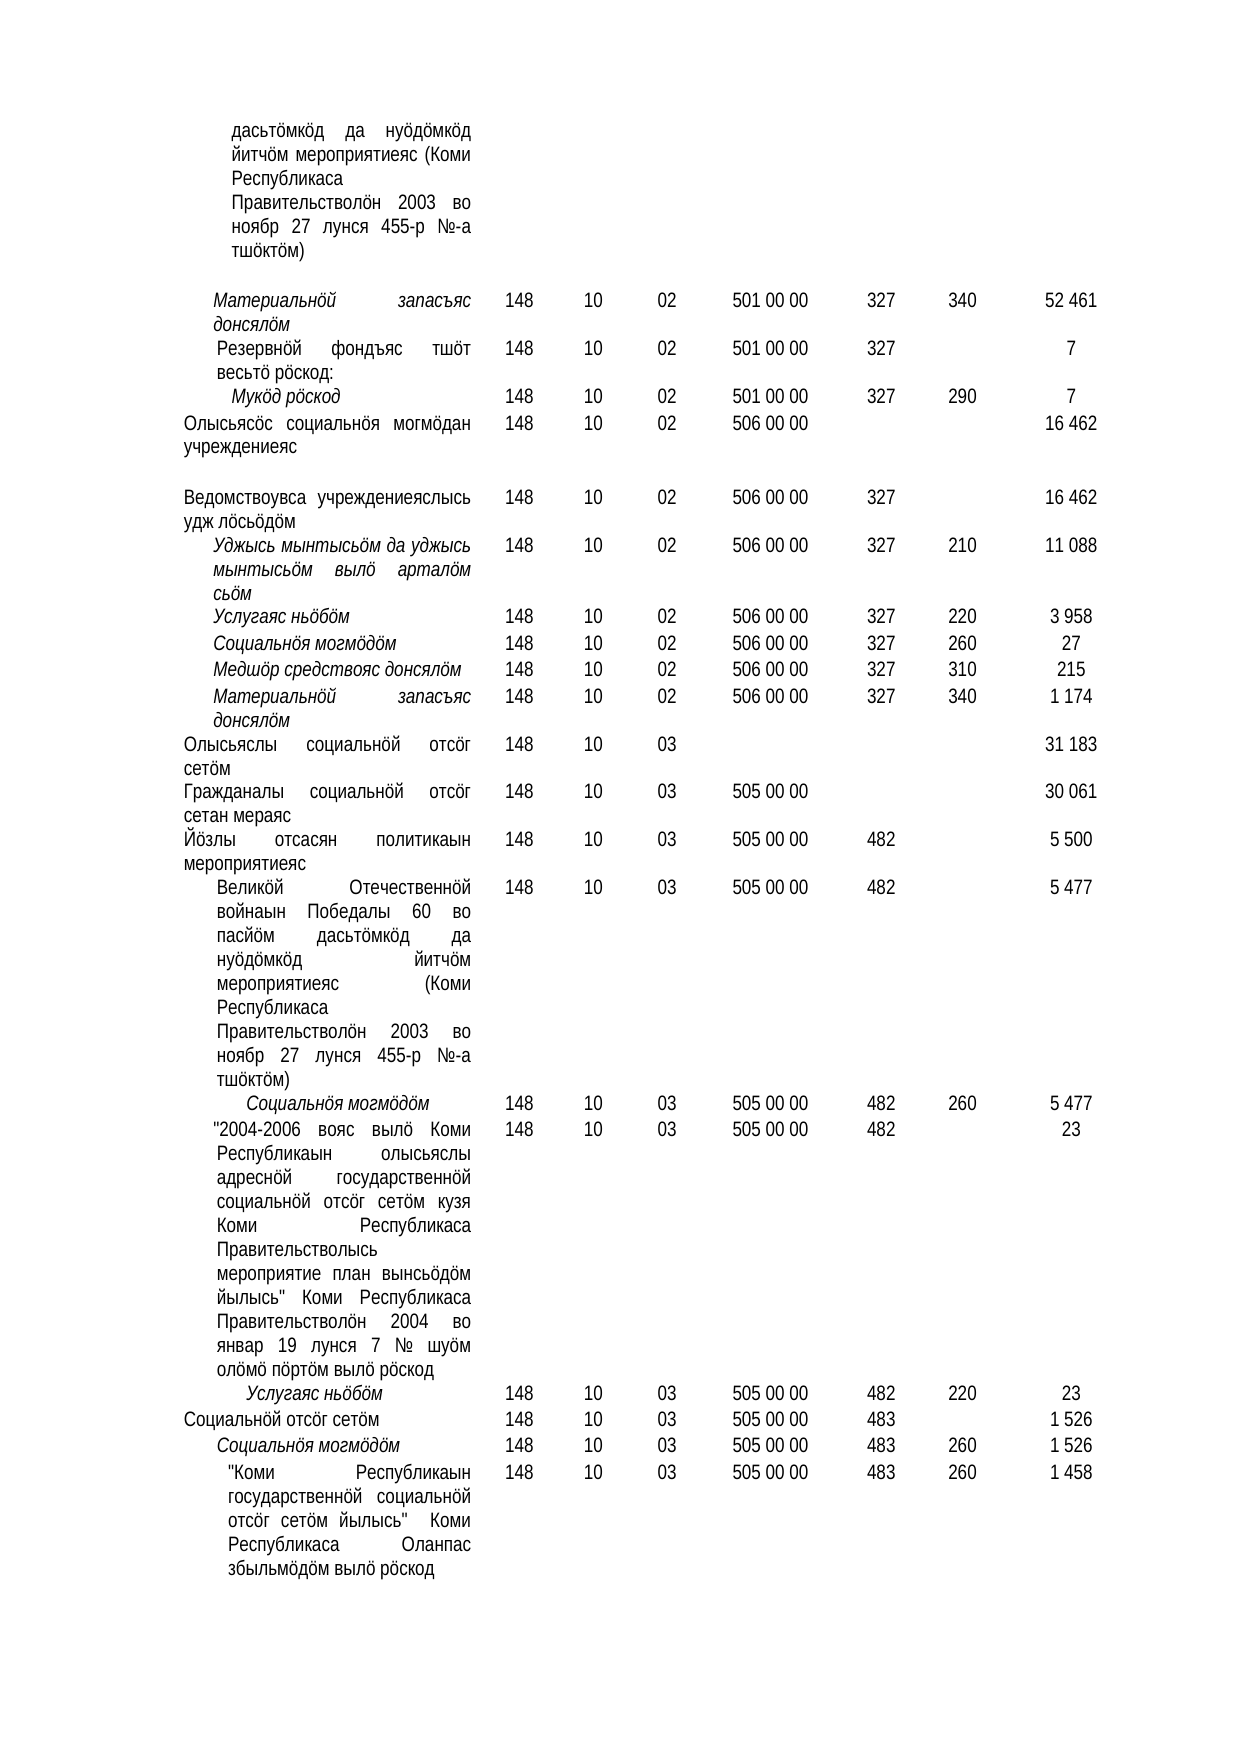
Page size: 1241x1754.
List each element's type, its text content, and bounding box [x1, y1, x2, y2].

table_cell 03 [630, 827, 704, 875]
table_cell 482 [837, 1117, 925, 1381]
table_cell Гражданалы социальнöй отсöг сетан мераяс [172, 779, 482, 827]
table_cell 505 00 00 [704, 1091, 837, 1117]
table_cell 505 00 00 [704, 1117, 837, 1381]
table_cell 10 [556, 684, 630, 731]
table_cell 506 00 00 [704, 533, 837, 604]
table_cell [172, 458, 482, 485]
table_cell 03 [630, 731, 704, 779]
table_cell [1143, 262, 1217, 288]
table_cell 10 [556, 1117, 630, 1381]
table_cell [704, 731, 837, 779]
table_cell 23 [999, 1117, 1143, 1381]
table_cell 7 [999, 336, 1143, 384]
table_cell 10 [556, 631, 630, 657]
table_cell 501 00 00 [704, 288, 837, 336]
table_cell [837, 410, 925, 458]
table_cell 10 [556, 1091, 630, 1117]
table_cell 327 [837, 631, 925, 657]
table_cell [1143, 1407, 1217, 1433]
table_cell [1143, 731, 1217, 779]
table_cell 52 461 [999, 288, 1143, 336]
table_cell [1143, 827, 1217, 875]
table_cell [925, 118, 999, 262]
table_cell 148 [482, 410, 556, 458]
table_cell 506 00 00 [704, 657, 837, 683]
table_cell [837, 458, 925, 485]
table_cell 31 183 [999, 731, 1143, 779]
table_cell 148 [482, 731, 556, 779]
table_cell 148 [482, 827, 556, 875]
table_cell [925, 1407, 999, 1433]
table_cell 505 00 00 [704, 1434, 837, 1460]
table_cell [630, 458, 704, 485]
table_cell 10 [556, 336, 630, 384]
table_cell [556, 118, 630, 262]
table_cell 02 [630, 631, 704, 657]
table_cell 260 [925, 1460, 999, 1579]
table_cell 148 [482, 336, 556, 384]
table_cell [704, 458, 837, 485]
table_cell Мукöд рöскод [172, 384, 482, 410]
table_cell [925, 458, 999, 485]
table_cell 310 [925, 657, 999, 683]
table_cell 327 [837, 336, 925, 384]
table_cell 02 [630, 410, 704, 458]
table_cell 148 [482, 1381, 556, 1407]
table_cell 290 [925, 384, 999, 410]
table_cell 327 [837, 288, 925, 336]
table_cell 148 [482, 1407, 556, 1433]
table_cell Социальнöя могмöдöм [172, 1091, 482, 1117]
table_cell 220 [925, 605, 999, 631]
table_cell 482 [837, 827, 925, 875]
table_cell 1 526 [999, 1434, 1143, 1460]
table_cell [1143, 336, 1217, 384]
table_cell 148 [482, 288, 556, 336]
table_cell 10 [556, 288, 630, 336]
table_cell [837, 731, 925, 779]
table_cell 505 00 00 [704, 1460, 837, 1579]
table_cell 148 [482, 684, 556, 731]
table_cell [1143, 485, 1217, 533]
table_cell 03 [630, 875, 704, 1091]
table_cell 10 [556, 533, 630, 604]
table_cell Услугаяс ньöбöм [172, 605, 482, 631]
table_cell 483 [837, 1434, 925, 1460]
table_cell 505 00 00 [704, 779, 837, 827]
table_cell Материальнöй запасъяс донсялöм [172, 288, 482, 336]
table_cell 27 [999, 631, 1143, 657]
table_cell [1143, 1091, 1217, 1117]
table_cell 02 [630, 384, 704, 410]
table_cell 5 500 [999, 827, 1143, 875]
table_cell [837, 262, 925, 288]
table_cell 16 462 [999, 410, 1143, 458]
table_cell 148 [482, 1460, 556, 1579]
table_cell Социальнöя могмöдöм [172, 1434, 482, 1460]
table_cell [482, 458, 556, 485]
table_cell [925, 262, 999, 288]
table_cell 10 [556, 485, 630, 533]
table_cell 340 [925, 684, 999, 731]
table_cell 260 [925, 1091, 999, 1117]
table_cell [704, 262, 837, 288]
table_cell 10 [556, 827, 630, 875]
table_cell 10 [556, 410, 630, 458]
table_cell 7 [999, 384, 1143, 410]
table_cell 506 00 00 [704, 631, 837, 657]
table_cell 148 [482, 1117, 556, 1381]
table_cell 03 [630, 1117, 704, 1381]
table_cell 10 [556, 1407, 630, 1433]
table_cell Олысьяслы социальнöй отсöг сетöм [172, 731, 482, 779]
table_cell Йöзлы отсасян политикаын мероприятиеяс [172, 827, 482, 875]
table_cell [925, 410, 999, 458]
table_cell 327 [837, 485, 925, 533]
table_cell 23 [999, 1381, 1143, 1407]
table_cell [1143, 657, 1217, 683]
table_cell 5 477 [999, 875, 1143, 1091]
table_cell 260 [925, 1434, 999, 1460]
table_cell [1143, 875, 1217, 1091]
table_cell [630, 262, 704, 288]
table_cell 148 [482, 384, 556, 410]
table_cell 148 [482, 1434, 556, 1460]
table_cell 03 [630, 1091, 704, 1117]
table_cell [704, 118, 837, 262]
table_cell 10 [556, 1434, 630, 1460]
table_cell 3 958 [999, 605, 1143, 631]
table_cell 482 [837, 1091, 925, 1117]
table_cell [1143, 1381, 1217, 1407]
table_cell 03 [630, 1434, 704, 1460]
table_cell 02 [630, 485, 704, 533]
table_cell [482, 118, 556, 262]
table_cell 03 [630, 1460, 704, 1579]
table_cell [925, 485, 999, 533]
table_cell 03 [630, 779, 704, 827]
table_cell 1 174 [999, 684, 1143, 731]
table_cell 148 [482, 779, 556, 827]
table_cell [999, 118, 1143, 262]
table_cell [925, 875, 999, 1091]
table_cell 506 00 00 [704, 485, 837, 533]
table_cell [1143, 605, 1217, 631]
table_cell [1143, 118, 1217, 262]
table_cell 148 [482, 485, 556, 533]
table_cell 10 [556, 605, 630, 631]
table_cell 327 [837, 684, 925, 731]
table_cell "Коми Республикаын государственнöй социальнöй отсöг сетöм йылысь" Коми Республикаса Оланпас збыльмöдöм вылö рöскод [172, 1460, 482, 1579]
table_cell 327 [837, 605, 925, 631]
table_cell 11 088 [999, 533, 1143, 604]
table_cell [1143, 410, 1217, 458]
table_cell [1143, 533, 1217, 604]
table_cell [925, 731, 999, 779]
table_cell 148 [482, 533, 556, 604]
table_cell 10 [556, 875, 630, 1091]
table_cell 148 [482, 1091, 556, 1117]
table_cell 02 [630, 288, 704, 336]
table_cell [1143, 1434, 1217, 1460]
table_cell 506 00 00 [704, 684, 837, 731]
table_cell "2004-2006 вояс вылö Коми Республикаын олысьяслы адреснöй государственнöй социальнöй отсöг сетöм кузя Коми Республикаса Правительстволысь мероприятие план вынсьöдöм йылысь" Коми Республикаса Правительстволöн 2004 во январ 19 лунся 7 № шуöм олöмö пöртöм вылö рöскод [172, 1117, 482, 1381]
table_cell 483 [837, 1460, 925, 1579]
table_cell [999, 262, 1143, 288]
table_cell [925, 336, 999, 384]
table_cell [925, 779, 999, 827]
table_cell 10 [556, 731, 630, 779]
table_cell 16 462 [999, 485, 1143, 533]
table_cell [556, 458, 630, 485]
table_cell [1143, 1460, 1217, 1579]
table_cell 482 [837, 1381, 925, 1407]
table_cell Ведомствоувса учреждениеяслысь удж лöсьöдöм [172, 485, 482, 533]
table_cell 482 [837, 875, 925, 1091]
table_cell 02 [630, 533, 704, 604]
table_cell 10 [556, 657, 630, 683]
table_cell 10 [556, 384, 630, 410]
table_cell 506 00 00 [704, 410, 837, 458]
table_cell 02 [630, 336, 704, 384]
table_cell 03 [630, 1381, 704, 1407]
table_cell 483 [837, 1407, 925, 1433]
table_cell 327 [837, 657, 925, 683]
table_cell Услугаяс ньöбöм [172, 1381, 482, 1407]
table_cell [1143, 779, 1217, 827]
table_cell 501 00 00 [704, 384, 837, 410]
table_cell [1143, 631, 1217, 657]
table_cell [1143, 288, 1217, 336]
table_cell [630, 118, 704, 262]
table_cell дасьтöмкöд да нуöдöмкöд йитчöм мероприятиеяс (Коми Республикаса Правительстволöн 2003 во ноябр 27 лунся 455-р №-а тшöктöм) [172, 118, 482, 262]
table_cell 505 00 00 [704, 1381, 837, 1407]
table_cell 1 526 [999, 1407, 1143, 1433]
table_cell 1 458 [999, 1460, 1143, 1579]
table_cell 210 [925, 533, 999, 604]
table_cell 260 [925, 631, 999, 657]
table_cell [1143, 458, 1217, 485]
table_cell 10 [556, 1381, 630, 1407]
table_cell [837, 779, 925, 827]
table_cell [925, 827, 999, 875]
table_cell 02 [630, 684, 704, 731]
table_cell Социальнöя могмöдöм [172, 631, 482, 657]
table_cell [1143, 384, 1217, 410]
table_cell 148 [482, 657, 556, 683]
table_cell 30 061 [999, 779, 1143, 827]
table_cell Медшöр средствояс донсялöм [172, 657, 482, 683]
table_cell Уджысь мынтысьöм да уджысь мынтысьöм вылö арталöм сьöм [172, 533, 482, 604]
table_cell [925, 1117, 999, 1381]
table_cell Материальнöй запасъяс донсялöм [172, 684, 482, 731]
table_cell 340 [925, 288, 999, 336]
table_cell [556, 262, 630, 288]
table_cell 148 [482, 631, 556, 657]
table_cell [1143, 684, 1217, 731]
table_cell Резервнöй фондъяс тшöт весьтö рöскод: [172, 336, 482, 384]
table_cell 02 [630, 605, 704, 631]
table_cell Олысьясöс социальнöя могмöдан учреждениеяс [172, 410, 482, 458]
table_cell [482, 262, 556, 288]
table_cell 327 [837, 384, 925, 410]
table_cell [837, 118, 925, 262]
table_cell [172, 262, 482, 288]
table_cell 505 00 00 [704, 827, 837, 875]
table_cell 10 [556, 1460, 630, 1579]
table_cell [1143, 1117, 1217, 1381]
table_cell 03 [630, 1407, 704, 1433]
table_cell Социальнöй отсöг сетöм [172, 1407, 482, 1433]
table_cell 02 [630, 657, 704, 683]
table_cell [999, 458, 1143, 485]
table_cell 5 477 [999, 1091, 1143, 1117]
table_cell 148 [482, 605, 556, 631]
table_cell 220 [925, 1381, 999, 1407]
table_cell 215 [999, 657, 1143, 683]
table_cell 501 00 00 [704, 336, 837, 384]
table_cell Великöй Отечественнöй войнаын Победалы 60 во пасйöм дасьтöмкöд да нуöдöмкöд йитчöм мероприятиеяс (Коми Республикаса Правительстволöн 2003 во ноябр 27 лунся 455-р №-а тшöктöм) [172, 875, 482, 1091]
table_cell 148 [482, 875, 556, 1091]
table_cell 505 00 00 [704, 1407, 837, 1433]
table_cell 10 [556, 779, 630, 827]
table_cell 327 [837, 533, 925, 604]
table_cell 506 00 00 [704, 605, 837, 631]
table_cell 505 00 00 [704, 875, 837, 1091]
